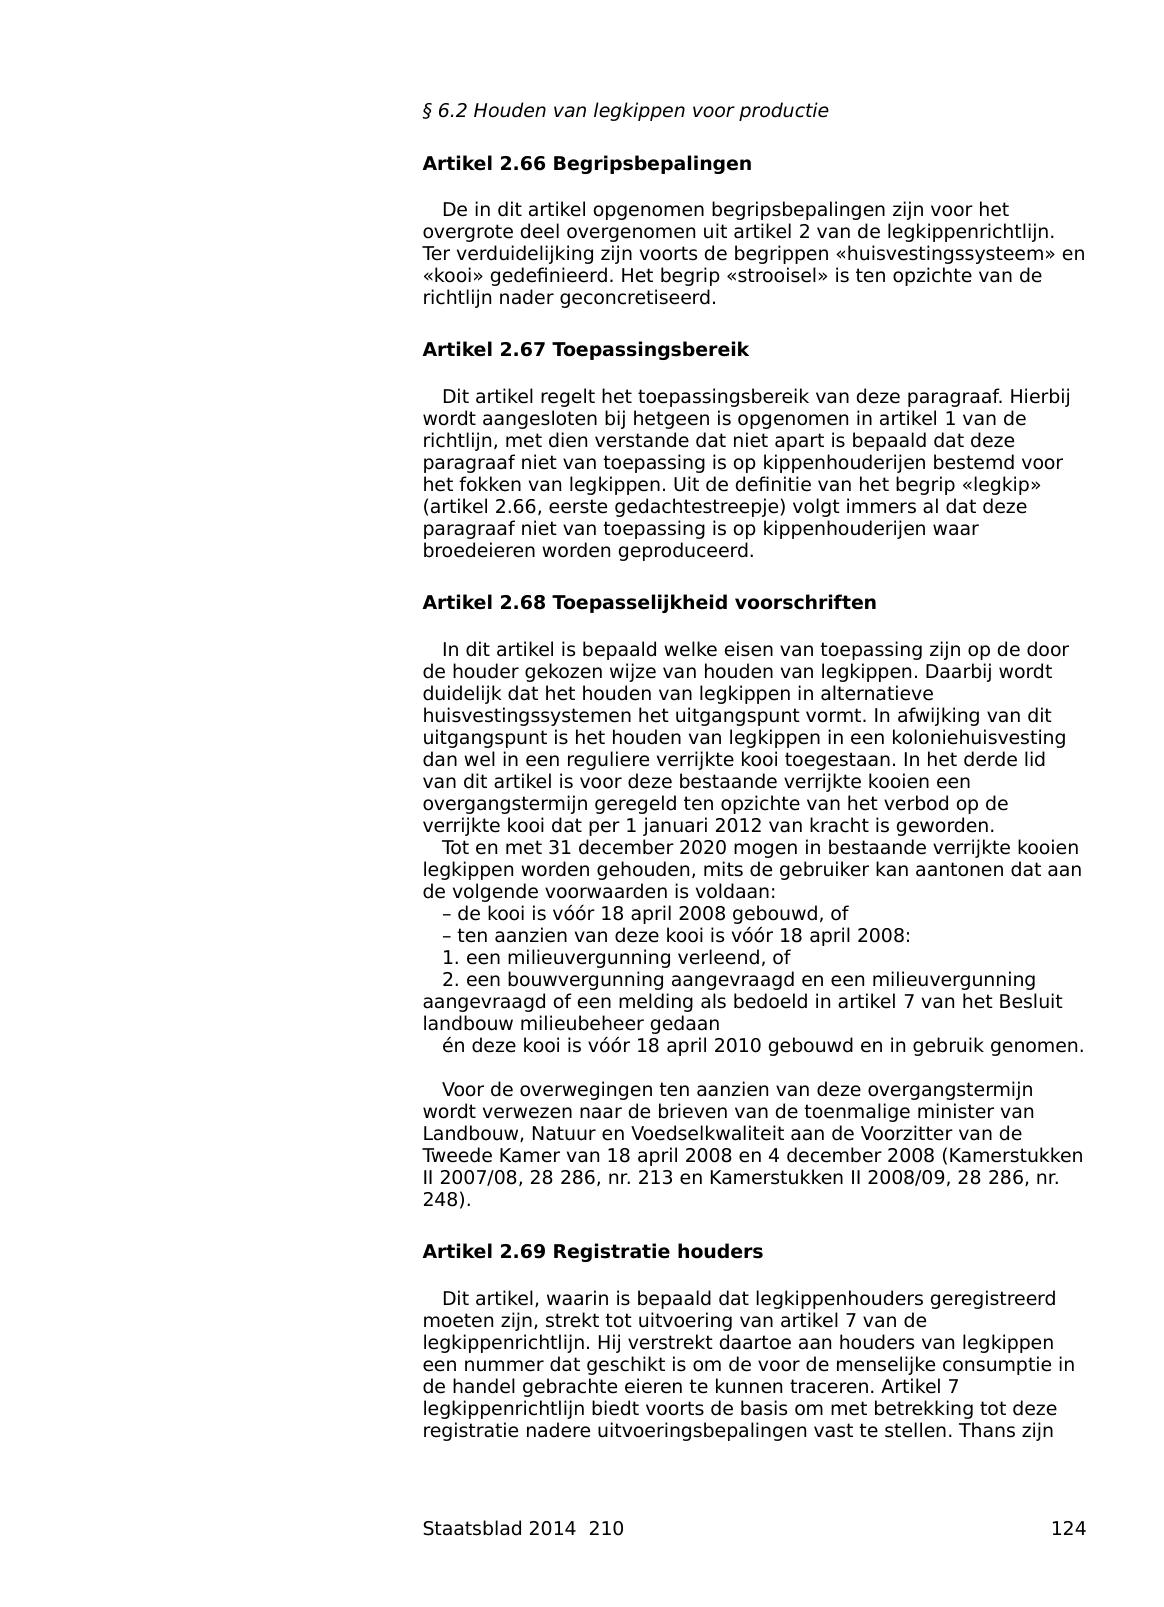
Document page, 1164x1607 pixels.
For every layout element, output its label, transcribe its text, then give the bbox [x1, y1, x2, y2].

subtitle Artikel 2.66 Begripsbepalingen [422, 152, 1087, 174]
text Dit artikel regelt het toepassingsbereik van deze paragraaf. Hierbij wordt aangesloten bij hetgeen is opgenomen in artikel 1 van de richtlijn, met dien verstande dat niet apart is bepaald dat deze paragraaf niet van toepassing is op kippenhouderijen bestemd voor het fokken van legkippen. Uit de definitie van het begrip «legkip» (artikel 2.66, eerste gedachtestreepje) volgt immers al dat deze paragraaf niet van toepassing is op kippenhouderijen waar broedeieren worden geproduceerd. [422, 386, 1087, 562]
subtitle § 6.2 Houden van legkippen voor productie [422, 100, 1087, 122]
subtitle Artikel 2.68 Toepasselijkheid voorschriften [422, 592, 1087, 614]
text Voor de overwegingen ten aanzien van deze overgangstermijn wordt verwezen naar de brieven van de toenmalige minister van Landbouw, Natuur en Voedselkwaliteit aan de Voorzitter van de Tweede Kamer van 18 april 2008 en 4 december 2008 (Kamerstukken II 2007/08, 28 286, nr. 213 en Kamerstukken II 2008/09, 28 286, nr. 248). [422, 1079, 1087, 1211]
text De in dit artikel opgenomen begripsbepalingen zijn voor het overgrote deel overgenomen uit artikel 2 van de legkippenrichtlijn. Ter verduidelijking zijn voorts de begrippen «huisvestingssysteem» en «kooi» gedefinieerd. Het begrip «strooisel» is ten opzichte van de richtlijn nader geconcretiseerd. [422, 199, 1087, 309]
text én deze kooi is vóór 18 april 2010 gebouwd en in gebruik genomen. [422, 1035, 1087, 1057]
text – ten aanzien van deze kooi is vóór 18 april 2008: [422, 925, 1087, 947]
subtitle Artikel 2.67 Toepassingsbereik [422, 339, 1087, 361]
subtitle Artikel 2.69 Registratie houders [422, 1241, 1087, 1263]
text – de kooi is vóór 18 april 2008 gebouwd, of [422, 903, 1087, 925]
text 1. een milieuvergunning verleend, of [422, 947, 1087, 969]
text Tot en met 31 december 2020 mogen in bestaande verrijkte kooien legkippen worden gehouden, mits de gebruiker kan aantonen dat aan de volgende voorwaarden is voldaan: [422, 837, 1087, 903]
text Dit artikel, waarin is bepaald dat legkippenhouders geregistreerd moeten zijn, strekt tot uitvoering van artikel 7 van de legkippenrichtlijn. Hij verstrekt daartoe aan houders van legkippen een nummer dat geschikt is om de voor de menselijke consumptie in de handel gebrachte eieren te kunnen traceren. Artikel 7 legkippenrichtlijn biedt voorts de basis om met betrekking tot deze registratie nadere uitvoeringsbepalingen vast te stellen. Thans zijn [422, 1288, 1087, 1442]
text In dit artikel is bepaald welke eisen van toepassing zijn op de door de houder gekozen wijze van houden van legkippen. Daarbij wordt duidelijk dat het houden van legkippen in alternatieve huisvestingssystemen het uitgangspunt vormt. In afwijking van dit uitgangspunt is het houden van legkippen in een koloniehuisvesting dan wel in een reguliere verrijkte kooi toegestaan. In het derde lid van dit artikel is voor deze bestaande verrijkte kooien een overgangstermijn geregeld ten opzichte van het verbod op de verrijkte kooi dat per 1 januari 2012 van kracht is geworden. [422, 639, 1087, 837]
text 2. een bouwvergunning aangevraagd en een milieuvergunning aangevraagd of een melding als bedoeld in artikel 7 van het Besluit landbouw milieubeheer gedaan [422, 969, 1087, 1035]
